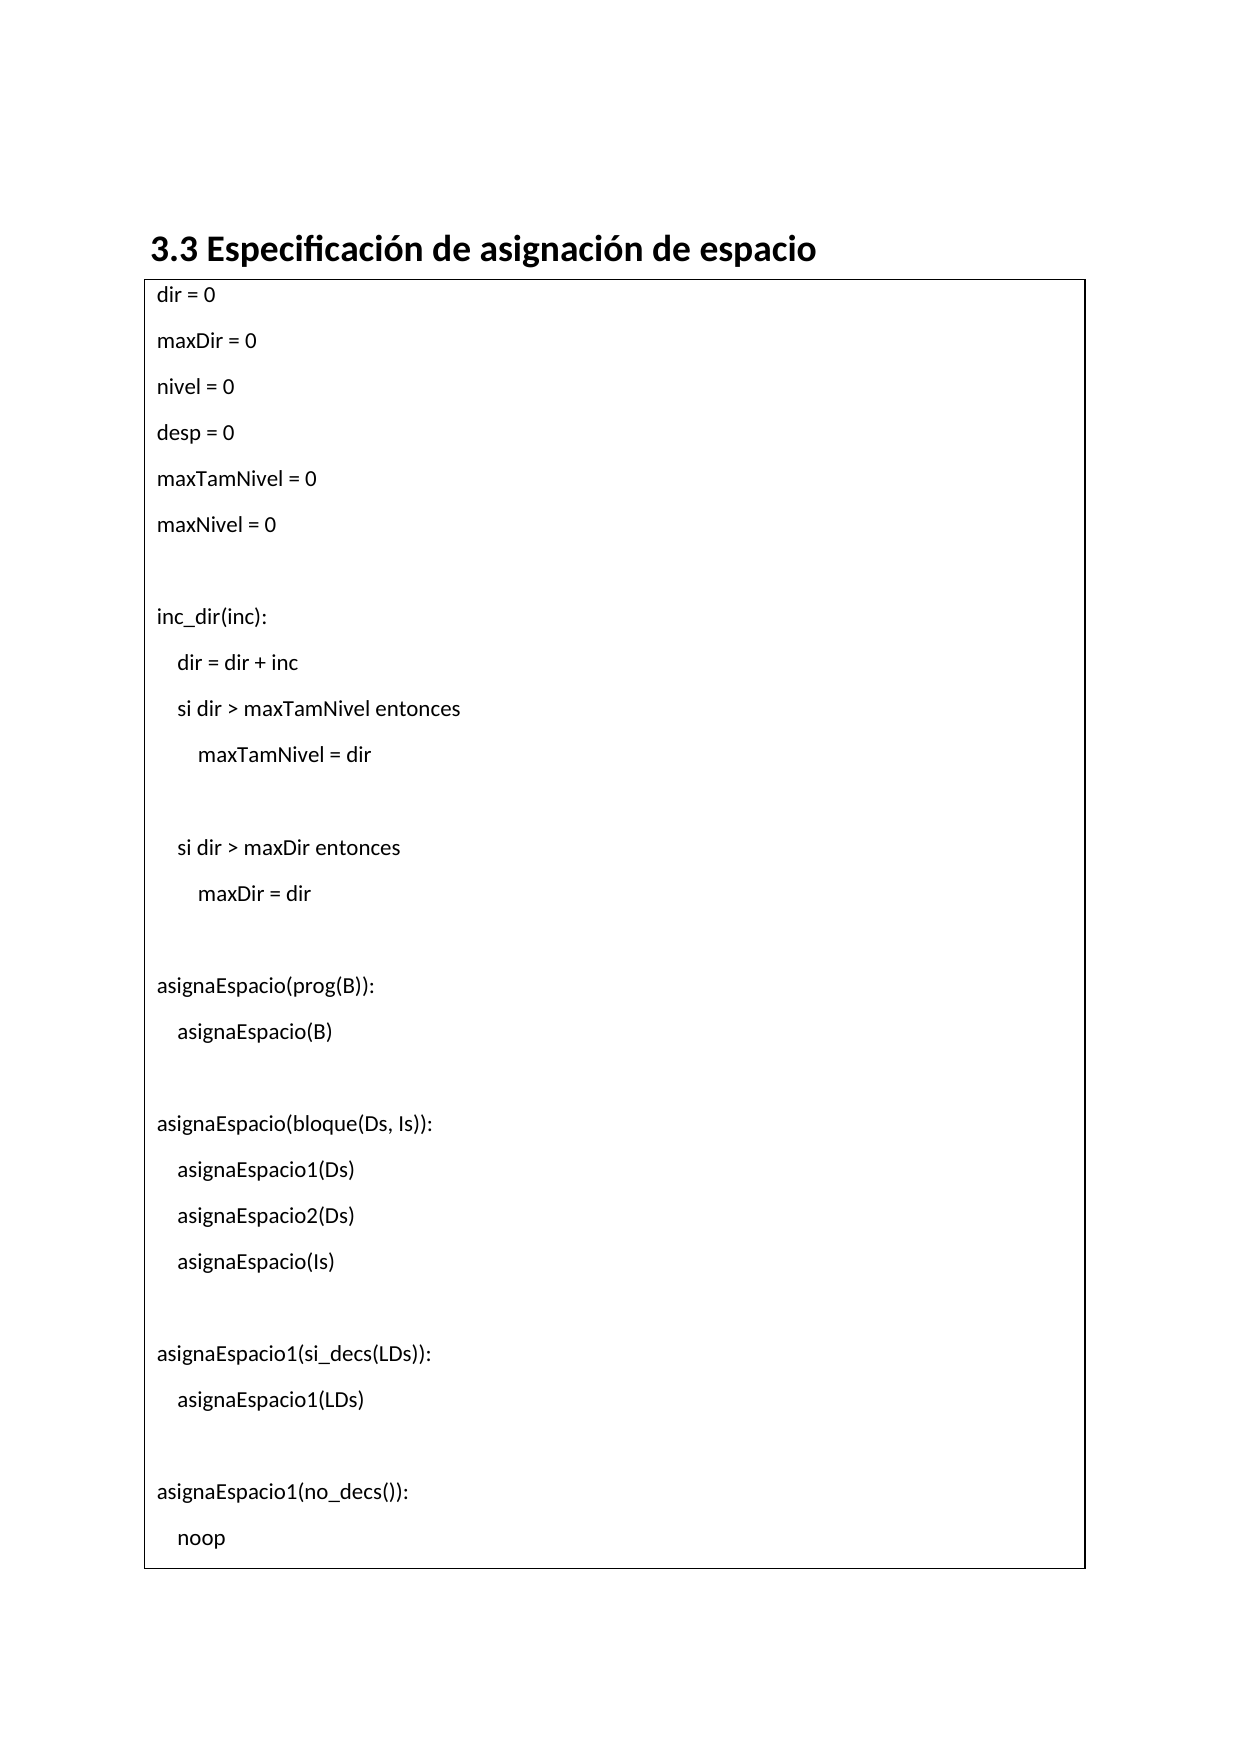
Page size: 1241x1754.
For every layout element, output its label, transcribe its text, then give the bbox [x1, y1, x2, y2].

subtitle 3.3 Especificación de asignación de espacio [150, 225, 1090, 271]
table_header dir = 0 maxDir = 0 nivel = 0 desp = 0 maxTamNivel = 0 maxNivel = 0 inc_dir(inc): dir = dir + inc si dir > maxTamNivel entonces maxTamNivel = dir si dir > maxDir entonces maxDir = dir asignaEspacio(prog(B)): asignaEspacio(B) asignaEspacio(bloque(Ds, Is)): asignaEspacio1(Ds) asignaEspacio2(Ds) asignaEspacio(Is) asignaEspacio1(si_decs(LDs)): asignaEspacio1(LDs) asignaEspacio1(no_decs()): noop [145, 280, 1084, 1568]
